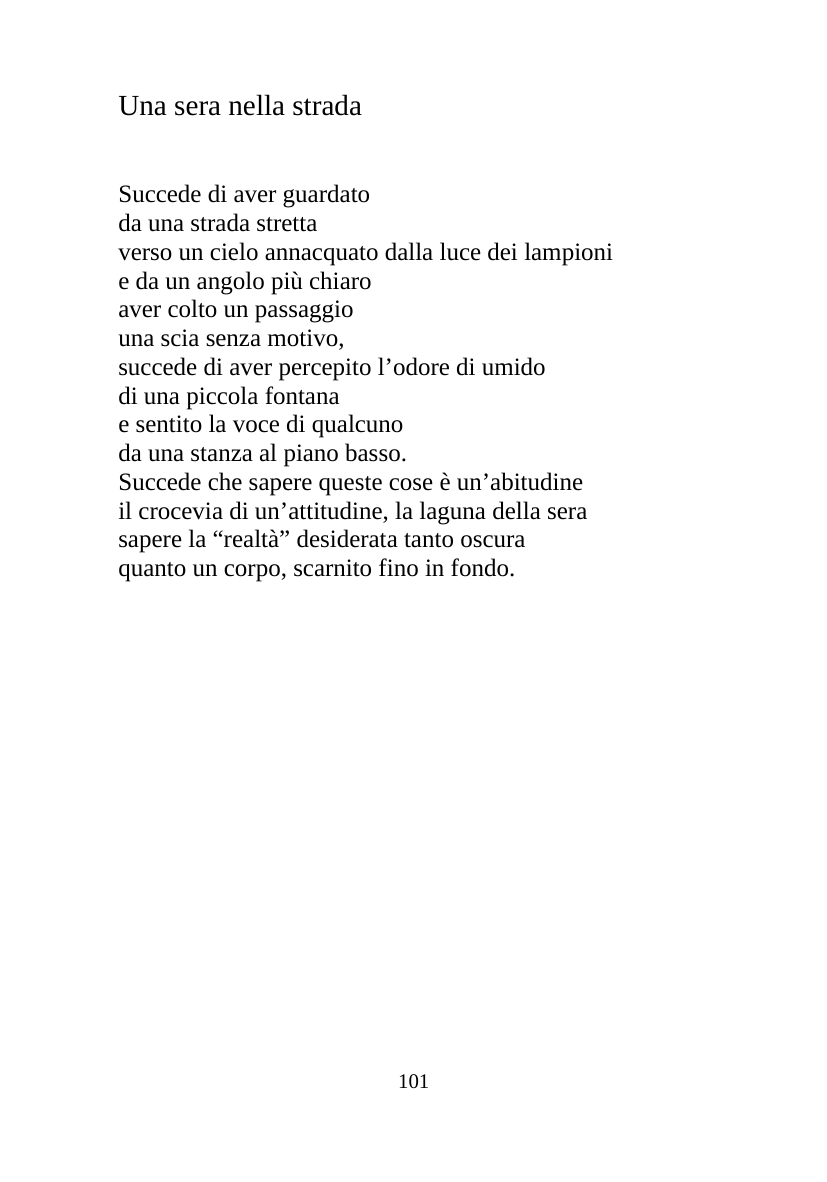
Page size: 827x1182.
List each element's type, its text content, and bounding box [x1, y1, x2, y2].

text succede di aver percepito l’odore di umido [88, 352, 738, 381]
text e sentito la voce di qualcuno [88, 409, 738, 438]
text e da un angolo più chiaro [88, 266, 738, 294]
text Succede di aver guardato [88, 179, 738, 208]
text verso un cielo annacquato dalla luce dei lampioni [88, 237, 738, 266]
text il crocevia di un’attitudine, la laguna della sera [88, 496, 738, 524]
subtitle Una sera nella strada [88, 88, 738, 122]
text quanto un corpo, scarnito fino in fondo. [88, 553, 738, 582]
text una scia senza motivo, [88, 323, 738, 352]
text Succede che sapere queste cose è un’abitudine [88, 467, 738, 496]
text di una piccola fontana [88, 381, 738, 409]
text da una stanza al piano basso. [88, 438, 738, 467]
text sapere la “realtà” desiderata tanto oscura [88, 524, 738, 553]
text da una strada stretta [88, 208, 738, 237]
text aver colto un passaggio [88, 294, 738, 323]
